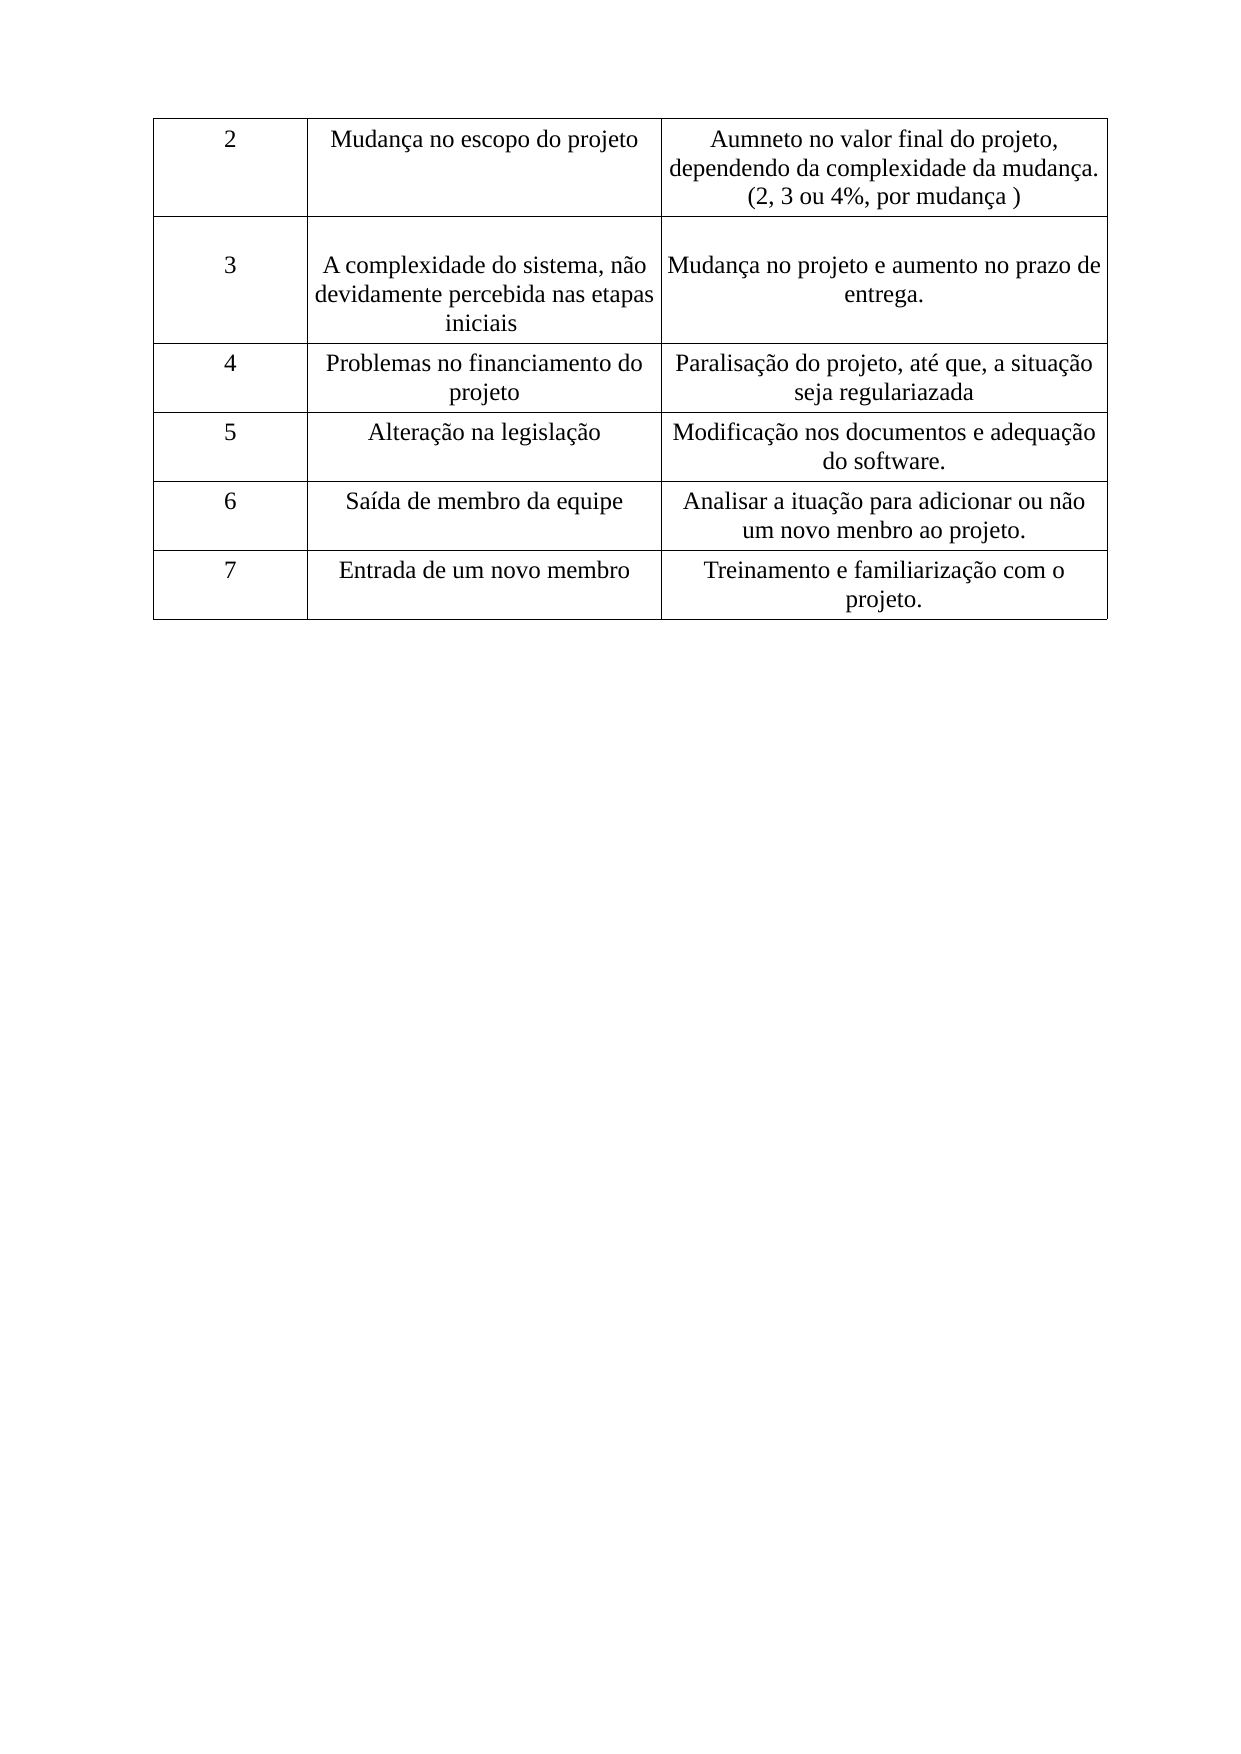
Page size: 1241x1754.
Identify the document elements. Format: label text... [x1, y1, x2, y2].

table_cell Problemas no financiamento do projeto [308, 344, 661, 412]
table_cell Mudança no projeto e aumento no prazo de entrega. [662, 217, 1107, 342]
table_cell Entrada de um novo membro [308, 551, 661, 619]
table_cell 6 [154, 482, 307, 550]
table_cell 7 [154, 551, 307, 619]
table_cell A complexidade do sistema, não devidamente percebida nas etapas iniciais [308, 217, 661, 342]
table_cell 3 [154, 217, 307, 342]
table_cell Analisar a ituação para adicionar ou não um novo menbro ao projeto. [662, 482, 1107, 550]
table_cell Modificação nos documentos e adequação do software. [662, 413, 1107, 481]
table_cell 4 [154, 344, 307, 412]
table_cell Mudança no escopo do projeto [308, 119, 661, 216]
table_cell Treinamento e familiarização com o projeto. [662, 551, 1107, 619]
table_cell Alteração na legislação [308, 413, 661, 481]
table_cell 5 [154, 413, 307, 481]
table_cell 2 [154, 119, 307, 216]
table_cell Aumneto no valor final do projeto, dependendo da complexidade da mudança. (2, 3 ou 4%, por mudança ) [662, 119, 1107, 216]
table_cell Saída de membro da equipe [308, 482, 661, 550]
table_cell Paralisação do projeto, até que, a situação seja regulariazada [662, 344, 1107, 412]
